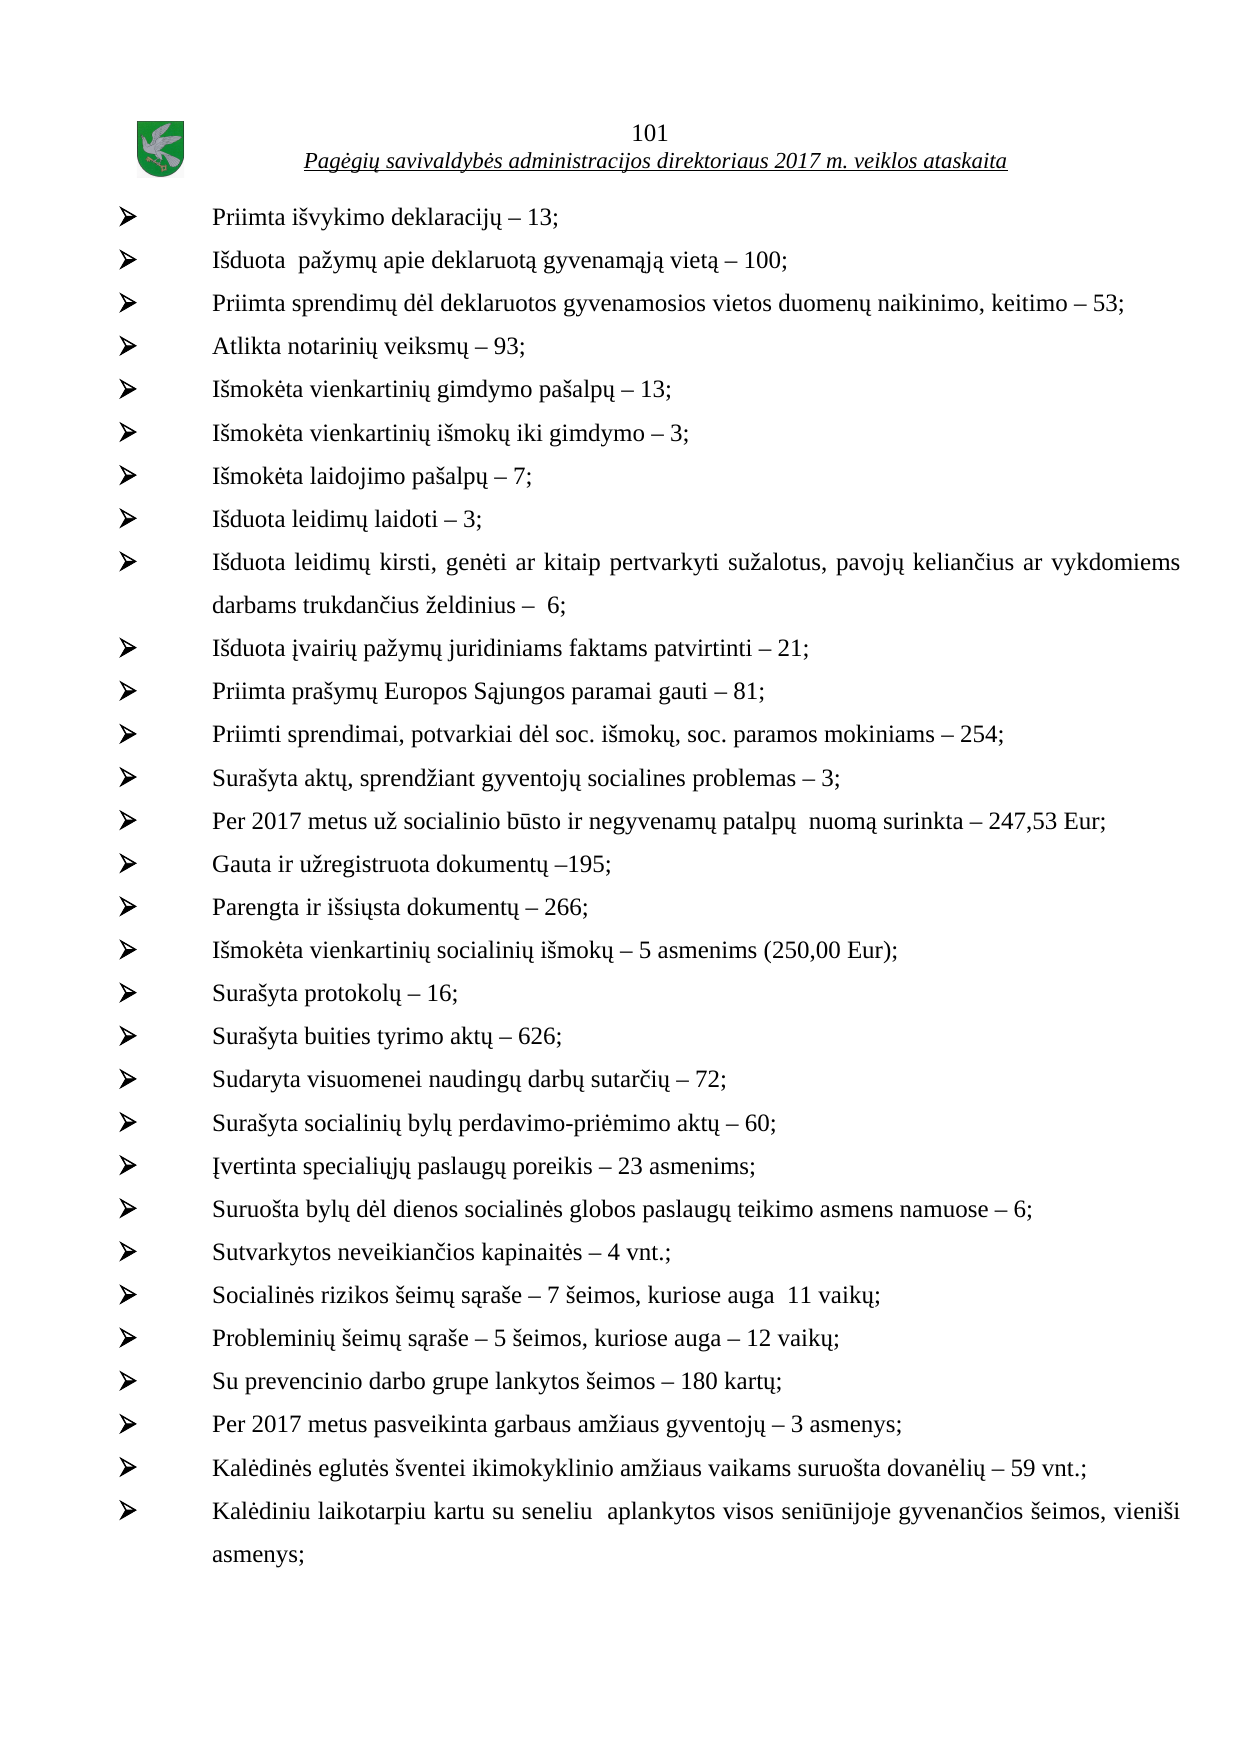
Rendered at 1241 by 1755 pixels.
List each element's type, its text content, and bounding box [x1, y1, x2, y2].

text  Išduota leidimų kirsti, genėti ar kitaip pertvarkyti sužalotus, pavojų keliančius ar vykdomiems darbams trukdančius želdinius – 6; [118, 547, 1181, 619]
text  Suruošta bylų dėl dienos socialinės globos paslaugų teikimo asmens namuose – 6; [118, 1194, 1181, 1223]
text  Išmokėta laidojimo pašalpų – 7; [118, 461, 1181, 489]
text  Sudaryta visuomenei naudingų darbų sutarčių – 72; [118, 1064, 1181, 1093]
text  Probleminių šeimų sąraše – 5 šeimos, kuriose auga – 12 vaikų; [118, 1323, 1181, 1352]
text  Parengta ir išsiųsta dokumentų – 266; [118, 892, 1181, 921]
text  Per 2017 metus pasveikinta garbaus amžiaus gyventojų – 3 asmenys; [118, 1409, 1181, 1438]
text  Išduota leidimų laidoti – 3; [118, 504, 1181, 533]
text  Kalėdiniu laikotarpiu kartu su seneliu aplankytos visos seniūnijoje gyvenančios šeimos, vieniši asmenys; [118, 1496, 1181, 1568]
text  Sutvarkytos neveikiančios kapinaitės – 4 vnt.; [118, 1237, 1181, 1266]
text  Įvertinta specialiųjų paslaugų poreikis – 23 asmenims; [118, 1151, 1181, 1179]
text  Priimta sprendimų dėl deklaruotos gyvenamosios vietos duomenų naikinimo, keitimo – 53; [118, 288, 1181, 317]
text  Surašyta aktų, sprendžiant gyventojų socialines problemas – 3; [118, 763, 1181, 791]
text  Priimta prašymų Europos Sąjungos paramai gauti – 81; [118, 676, 1181, 705]
text  Kalėdinės eglutės šventei ikimokyklinio amžiaus vaikams suruošta dovanėlių – 59 vnt.; [118, 1453, 1181, 1481]
text  Gauta ir užregistruota dokumentų –195; [118, 849, 1181, 878]
text  Išduota pažymų apie deklaruotą gyvenamąją vietą – 100; [118, 245, 1181, 274]
text  Išmokėta vienkartinių gimdymo pašalpų – 13; [118, 374, 1181, 403]
text  Išmokėta vienkartinių socialinių išmokų – 5 asmenims (250,00 Eur); [118, 935, 1181, 964]
text  Išmokėta vienkartinių išmokų iki gimdymo – 3; [118, 418, 1181, 446]
text  Atlikta notarinių veiksmų – 93; [118, 331, 1181, 360]
text  Su prevencinio darbo grupe lankytos šeimos – 180 kartų; [118, 1366, 1181, 1395]
text  Surašyta buities tyrimo aktų – 626; [118, 1021, 1181, 1050]
text  Surašyta protokolų – 16; [118, 978, 1181, 1007]
text  Socialinės rizikos šeimų sąraše – 7 šeimos, kuriose auga 11 vaikų; [118, 1280, 1181, 1309]
text  Priimta išvykimo deklaracijų – 13; [118, 202, 1181, 231]
text  Per 2017 metus už socialinio būsto ir negyvenamų patalpų nuomą surinkta – 247,53 Eur; [118, 806, 1181, 834]
text  Išduota įvairių pažymų juridiniams faktams patvirtinti – 21; [118, 633, 1181, 662]
text  Surašyta socialinių bylų perdavimo-priėmimo aktų – 60; [118, 1108, 1181, 1136]
text  Priimti sprendimai, potvarkiai dėl soc. išmokų, soc. paramos mokiniams – 254; [118, 719, 1181, 748]
